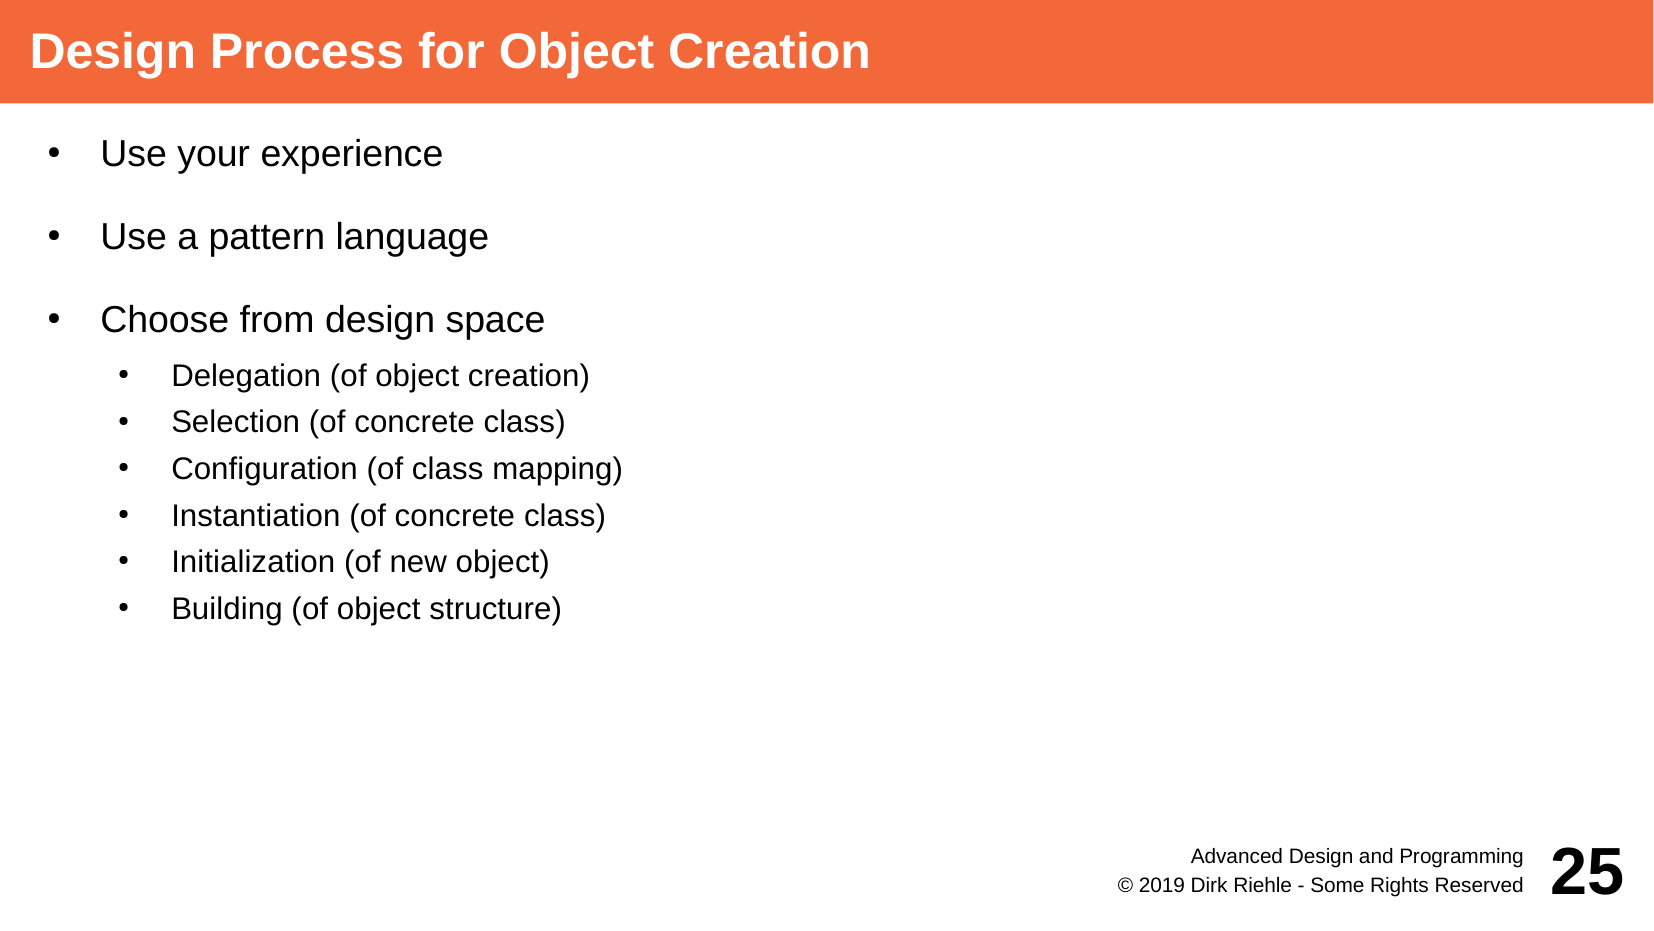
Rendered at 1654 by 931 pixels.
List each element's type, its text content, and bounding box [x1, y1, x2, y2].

list Use your experience Use a pattern language Choose from design space Delegation (of object creation) Selection (of concrete class) Configuration (of class mapping) Instantiation (of concrete class) Initialization (of new object) Building (of object structure) [29, 132, 1625, 813]
title Design Process for Object Creation [0, 0, 1654, 104]
